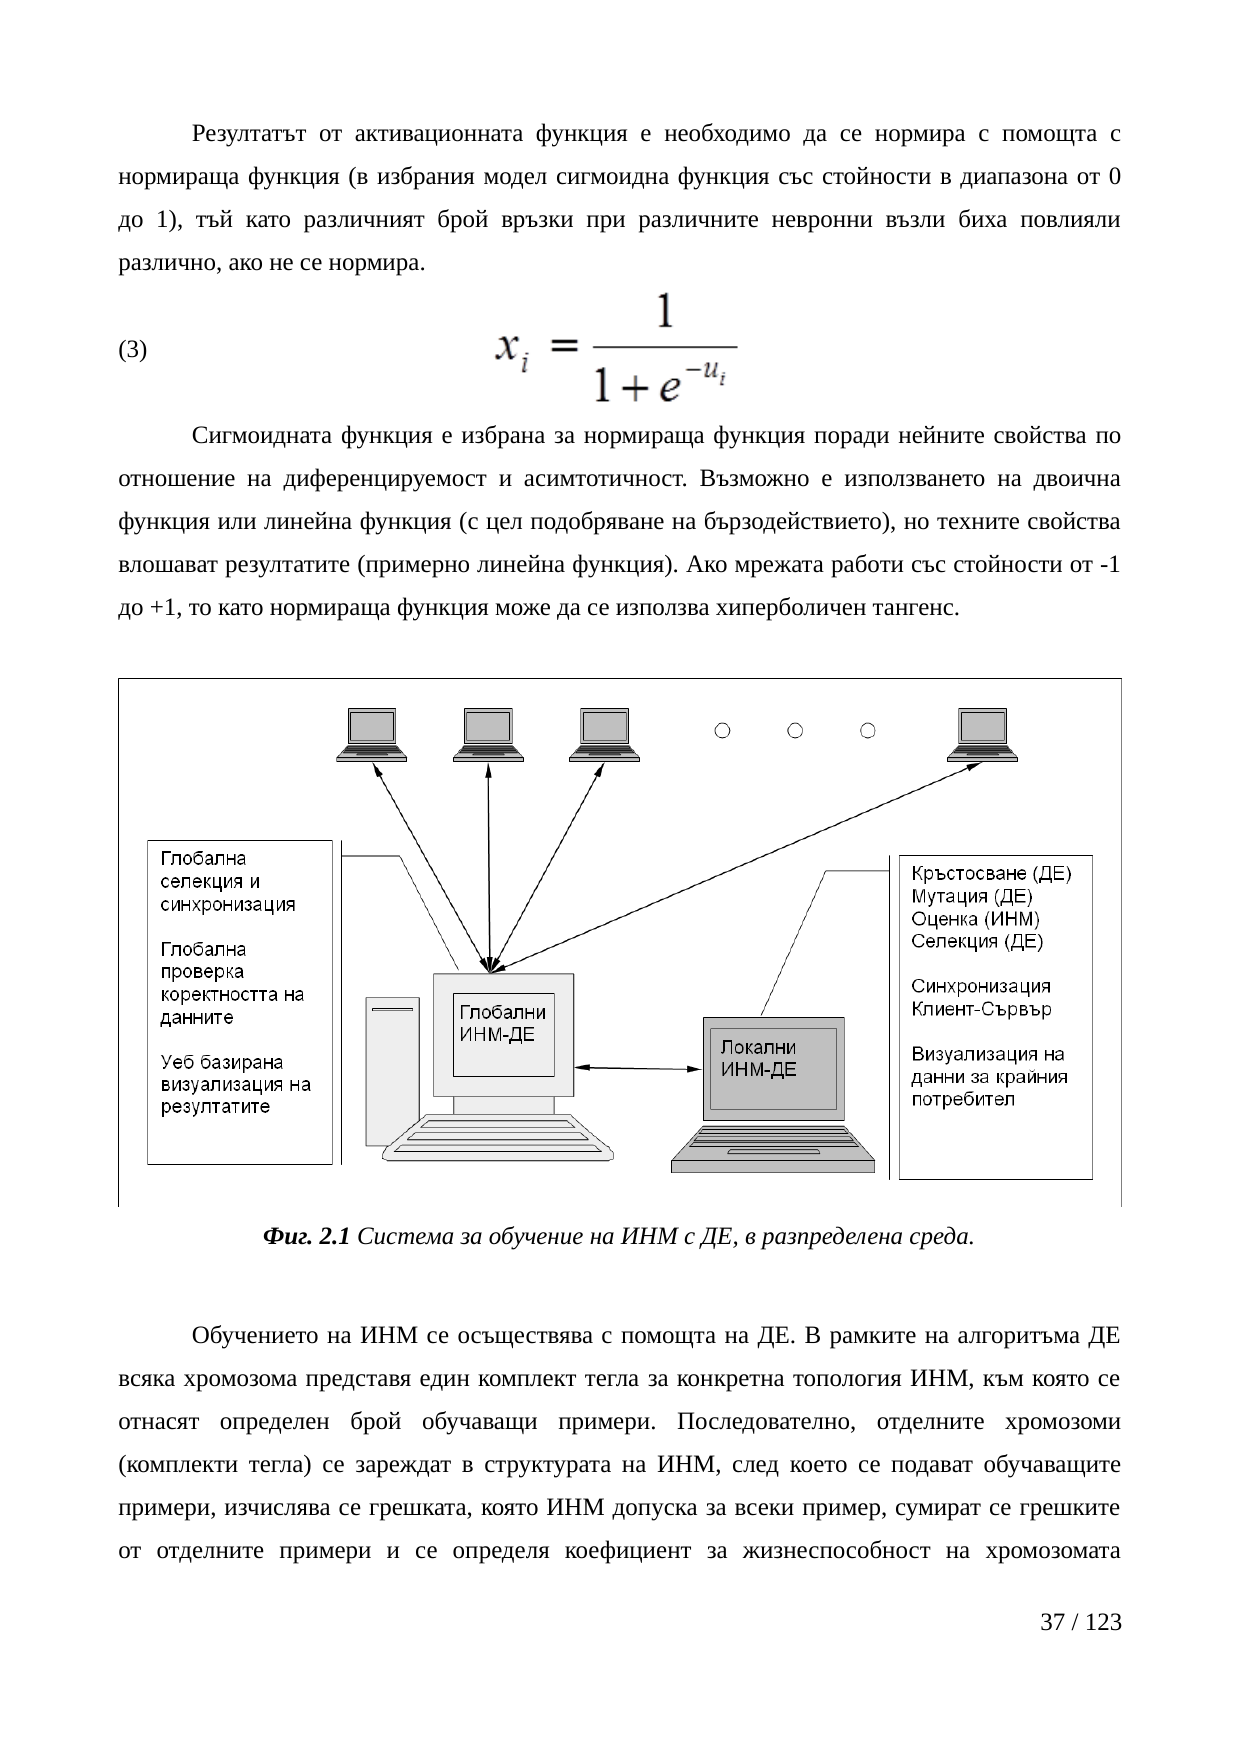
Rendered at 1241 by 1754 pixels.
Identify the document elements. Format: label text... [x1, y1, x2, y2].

text Резултатът от активационната функция е необходимо да се нормира с помощта с нормираща функция (в избрания модел сигмоидна функция със стойности в диапазона от 0 до 1), тъй като различният брой връзки при различните невронни възли биха повлияли различно, ако не се нормира. [118, 118, 1122, 276]
text [752, 334, 1122, 362]
text Фиг. 2.1 Система за обучение на ИНМ с ДЕ, в разпределена среда. [118, 1207, 1122, 1250]
text Обучението на ИНМ се осъществява с помощта на ДЕ. В рамките на алгоритъма ДЕ всяка хромозома представя един комплект тегла за конкретна топология ИНМ, към която се отнасят определен брой обучаващи примери. Последователно, отделните хромозоми (комплекти тегла) се зареждат в структурата на ИНМ, след което се подават обучаващите примери, изчислява се грешката, която ИНМ допуска за всеки пример, сумират се грешките от отделните примери и се определя коефициент за жизнеспособност на хромозомата [118, 1320, 1122, 1564]
text (3) [118, 334, 488, 362]
text Сигмоидната функция е избрана за нормираща функция поради нейните свойства по отношение на диференцируемост и асимтотичност. Възможно е използването на двоична функция или линейна функция (с цел подобряване на бързодействието), но техните свойства влошават резултатите (примерно линейна функция). Ако мрежата работи със стойности от -1 до +1, то като нормираща функция може да се използва хиперболичен тангенс. [118, 420, 1122, 621]
